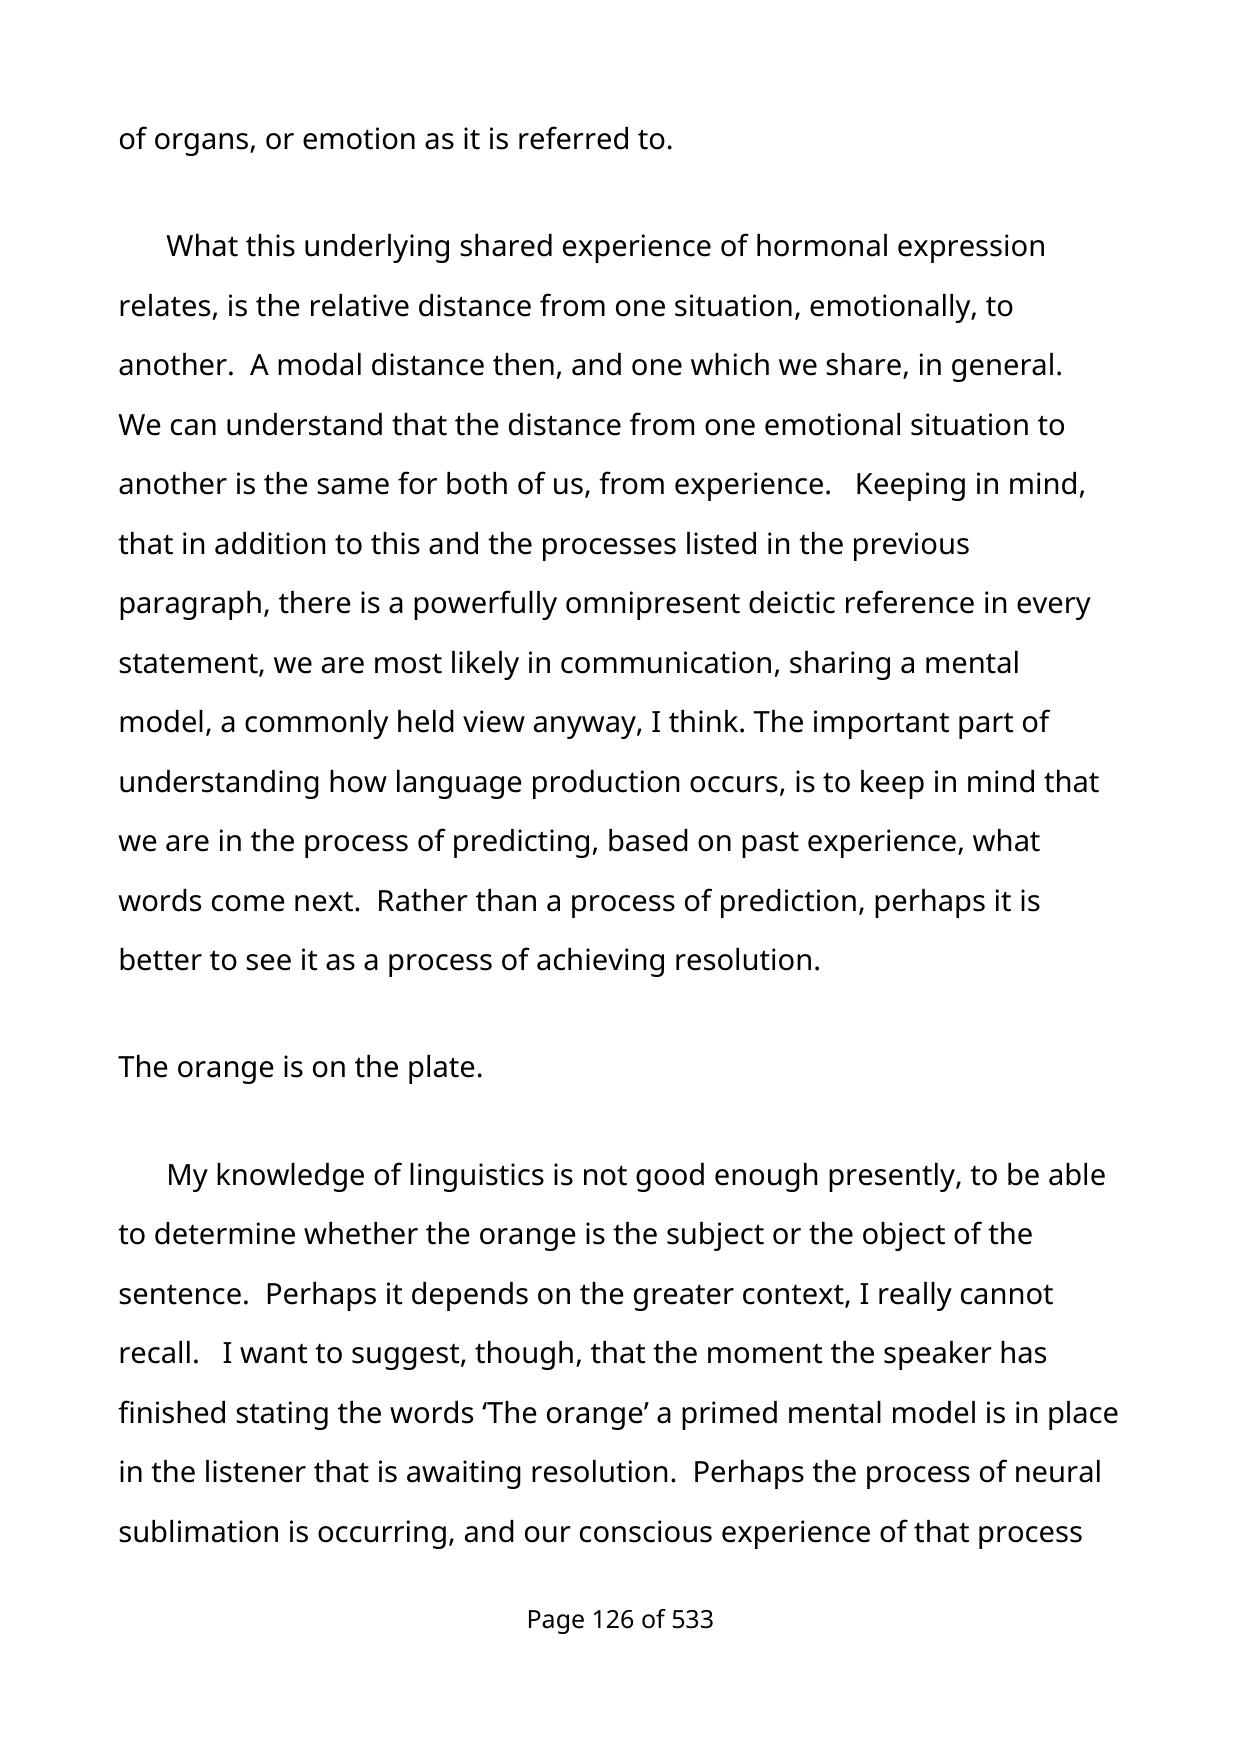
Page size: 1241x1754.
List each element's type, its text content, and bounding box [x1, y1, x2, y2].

text of organs, or emotion as it is referred to. [118, 118, 1122, 158]
text What this underlying shared experience of hormonal expression relates, is the relative distance from one situation, emotionally, to another. A modal distance then, and one which we share, in general. We can understand that the distance from one emotional situation to another is the same for both of us, from experience. Keeping in mind, that in addition to this and the processes listed in the previous paragraph, there is a powerfully omnipresent deictic reference in every statement, we are most likely in communication, sharing a mental model, a commonly held view anyway, I think. The important part of understanding how language production occurs, is to keep in mind that we are in the process of predicting, based on past experience, what words come next. Rather than a process of prediction, perhaps it is better to see it as a process of achieving resolution. [118, 226, 1122, 979]
text My knowledge of linguistics is not good enough presently, to be able to determine whether the orange is the subject or the object of the sentence. Perhaps it depends on the greater context, I really cannot recall. I want to suggest, though, that the moment the speaker has finished stating the words ‘The orange’ a primed mental model is in place in the listener that is awaiting resolution. Perhaps the process of neural sublimation is occurring, and our conscious experience of that process [118, 1154, 1122, 1551]
text The orange is on the plate. [118, 1047, 1122, 1086]
